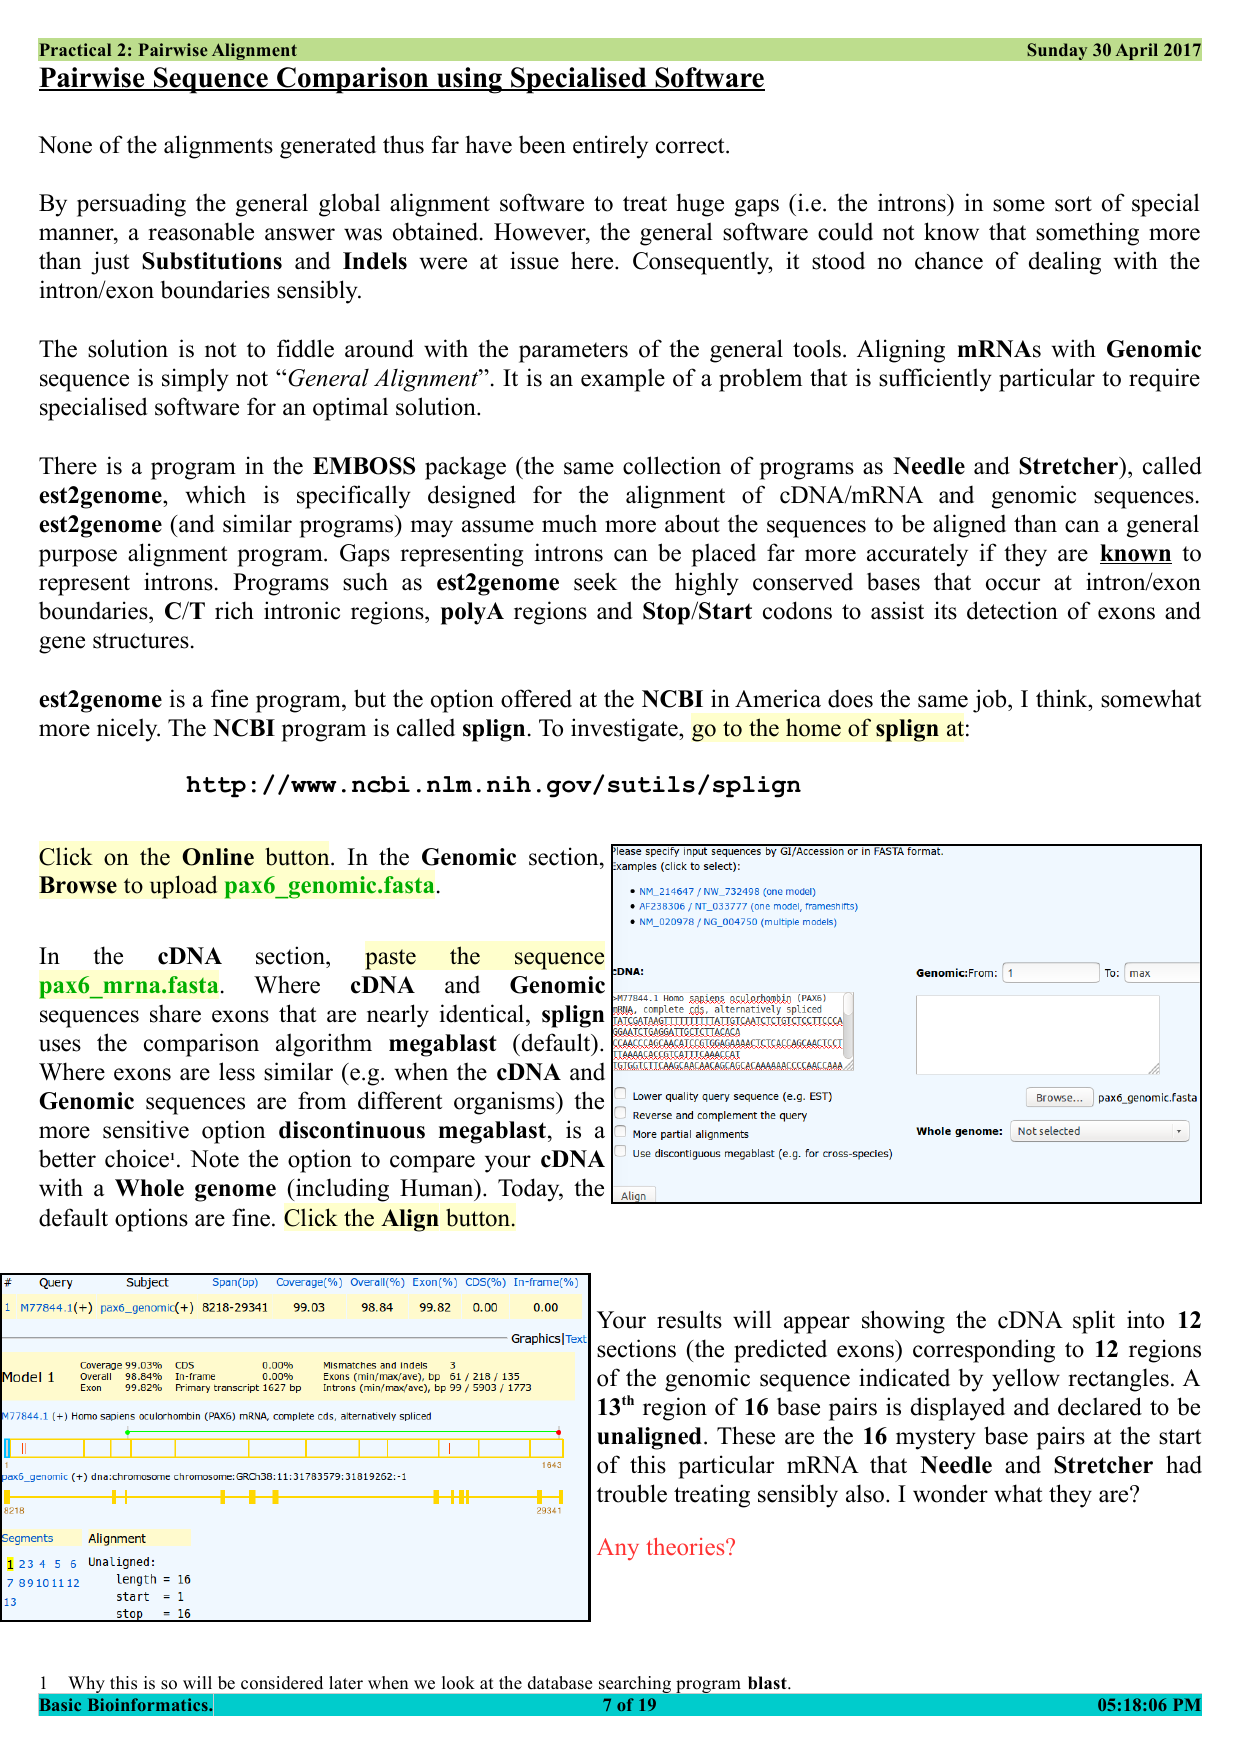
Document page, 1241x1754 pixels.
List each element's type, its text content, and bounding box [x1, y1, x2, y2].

text Click on the Online button. In the Genomic section, Browse to upload pax6_genomic.fasta. [38, 841, 1202, 899]
text The solution is not to fiddle around with the parameters of the general tools. Aligning mRNAs with Genomic sequence is simply not “General Alignment”. It is an example of a problem that is sufficiently particular to require specialised software for an optimal solution. [38, 334, 1202, 421]
text Pairwise Sequence Comparison using Specialised Software [38, 61, 1202, 94]
text There is a program in the EMBOSS package (the same collection of programs as Needle and Stretcher), called est2genome, which is specifically designed for the alignment of cDNA/mRNA and genomic sequences. est2genome (and similar programs) may assume much more about the sequences to be aligned than can a general purpose alignment program. Gaps representing introns can be placed far more accurately if they are known to represent introns. Programs such as est2genome seek the highly conserved bases that occur at intron/exon boundaries, C/T rich intronic regions, polyA regions and Stop/Start codons to assist its detection of exons and gene structures. [38, 451, 1202, 654]
text http://www.ncbi.nlm.nih.gov/sutils/splign [38, 771, 1202, 800]
text By persuading the general global alignment software to treat huge gaps (i.e. the introns) in some sort of special manner, a reasonable answer was obtained. However, the general software could not know that something more than just Substitutions and Indels were at issue here. Consequently, it stood no chance of dealing with the intron/exon boundaries sensibly. [38, 188, 1202, 304]
text Why this is so will be considered later when we look at the database searching program blast. [38, 1671, 1202, 1693]
text None of the alignments generated thus far have been entirely correct. [38, 129, 1202, 158]
text Your results will appear showing the cDNA split into 12 sections (the predicted exons) corresponding to 12 regions of the genomic sequence indicated by yellow rectangles. A 13th region of 16 base pairs is displayed and declared to be unaligned. These are the 16 mystery base pairs at the start of this particular mRNA that Needle and Stretcher had trouble treating sensibly also. I wonder what they are? [591, 1304, 1202, 1508]
picture [613, 846, 1200, 1202]
text Any theories? [591, 1532, 1202, 1561]
text In the cDNA section, paste the sequence pax6_mrna.fasta. Where cDNA and Genomic sequences share exons that are nearly identical, splign uses the comparison algorithm megablast (default). Where exons are less similar (e.g. when the cDNA and Genomic sequences are from different organisms) the more sensitive option discontinuous megablast, is a better choice. Note the option to compare your cDNA with a Whole genome (including Human). Today, the default options are fine. Click the Align button. [38, 941, 1202, 1231]
text est2genome is a fine program, but the option offered at the NCBI in America does the same job, I think, somewhat more nicely. The NCBI program is called splign. To investigate, go to the home of splign at: [38, 684, 1202, 742]
picture [2, 1275, 588, 1620]
